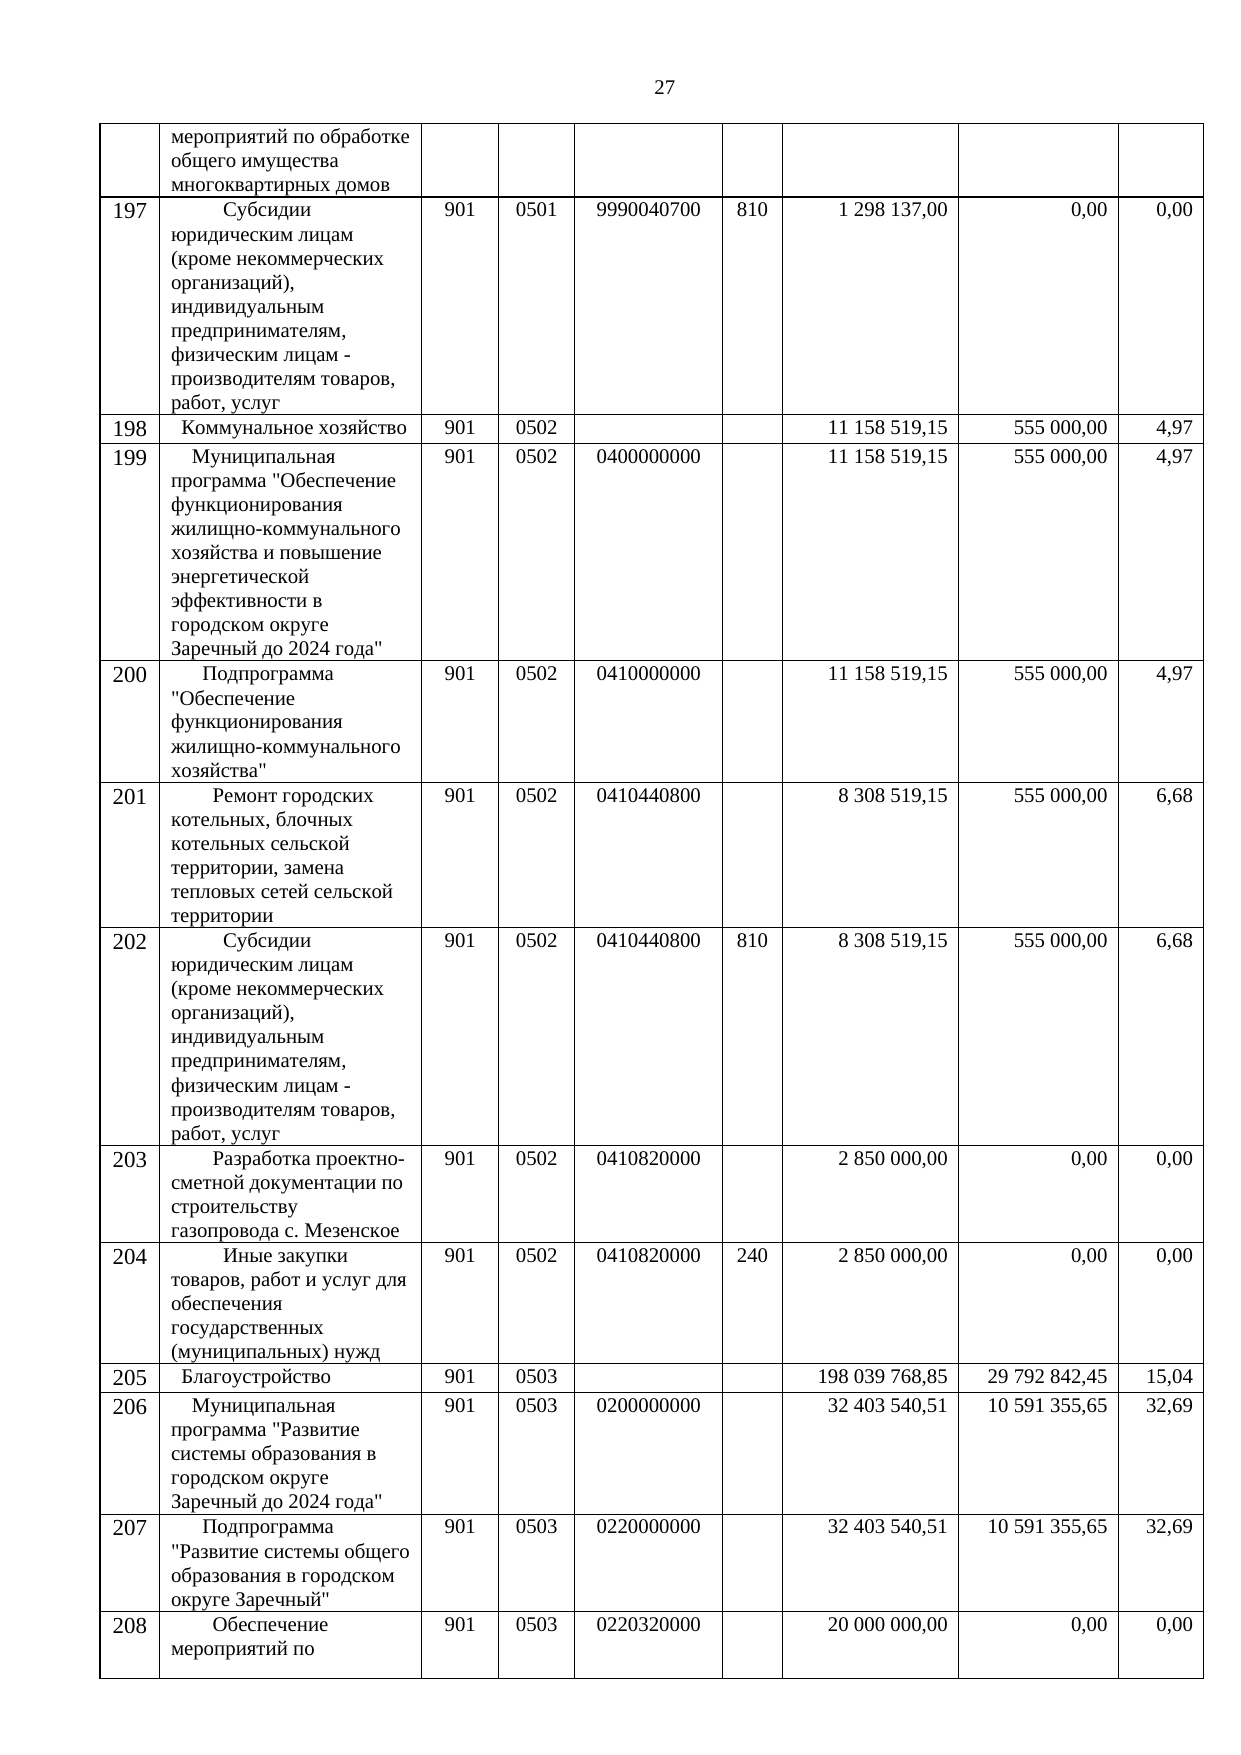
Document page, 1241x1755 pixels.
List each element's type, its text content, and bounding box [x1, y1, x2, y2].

table_cell 208 [101, 1612, 159, 1678]
table_cell 20 000 000,00 [783, 1612, 958, 1678]
table_cell 0,00 [1119, 1612, 1203, 1678]
table_cell Подпрограмма "Развитие системы общего образования в городском округе Заречный" [160, 1515, 421, 1611]
table_cell [575, 415, 722, 443]
table_cell 1 298 137,00 [783, 198, 958, 414]
table_cell 200 [101, 661, 159, 782]
table_cell 901 [422, 1515, 498, 1611]
table_cell 555 000,00 [959, 444, 1118, 660]
table_cell 29 792 842,45 [959, 1364, 1118, 1392]
table_cell 901 [422, 1612, 498, 1678]
table_cell 901 [422, 1146, 498, 1242]
table_cell 0503 [499, 1612, 574, 1678]
table_cell 0502 [499, 415, 574, 443]
table_cell 0503 [499, 1364, 574, 1392]
table_cell Подпрограмма "Обеспечение функционирования жилищно-коммунального хозяйства" [160, 661, 421, 782]
table_cell 0,00 [1119, 1146, 1203, 1242]
table_cell [723, 1364, 782, 1392]
table_cell 206 [101, 1393, 159, 1513]
table_cell [723, 1515, 782, 1611]
table_cell 9990040700 [575, 198, 722, 414]
table_cell [783, 124, 958, 196]
table_cell 901 [422, 444, 498, 660]
table_cell [575, 1364, 722, 1392]
table_cell 4,97 [1119, 661, 1203, 782]
table_cell 0501 [499, 198, 574, 414]
table_cell 4,97 [1119, 444, 1203, 660]
table_cell 0,00 [1119, 198, 1203, 414]
table_cell 204 [101, 1243, 159, 1363]
table_cell 6,68 [1119, 783, 1203, 927]
table_cell [959, 124, 1118, 196]
table_cell [499, 124, 574, 196]
table_cell 0220000000 [575, 1515, 722, 1611]
table_cell 11 158 519,15 [783, 415, 958, 443]
table_cell 0410440800 [575, 783, 722, 927]
table_cell 8 308 519,15 [783, 783, 958, 927]
table_cell 32,69 [1119, 1515, 1203, 1611]
table_cell 555 000,00 [959, 928, 1118, 1145]
table_cell 199 [101, 444, 159, 660]
table_cell 810 [723, 198, 782, 414]
table_cell 555 000,00 [959, 415, 1118, 443]
table_cell 0410820000 [575, 1243, 722, 1363]
table_cell 901 [422, 415, 498, 443]
table_cell 810 [723, 928, 782, 1145]
table_cell 205 [101, 1364, 159, 1392]
table_cell [723, 1146, 782, 1242]
table_cell Субсидии юридическим лицам (кроме некоммерческих организаций), индивидуальным предпринимателям, физическим лицам - производителям товаров, работ, услуг [160, 928, 421, 1145]
table_cell 0410000000 [575, 661, 722, 782]
table_cell 6,68 [1119, 928, 1203, 1145]
table_cell 198 [101, 415, 159, 443]
table_cell 240 [723, 1243, 782, 1363]
table_cell 11 158 519,15 [783, 661, 958, 782]
table_cell 198 039 768,85 [783, 1364, 958, 1392]
table_cell 0220320000 [575, 1612, 722, 1678]
table_cell 10 591 355,65 [959, 1393, 1118, 1513]
table_cell [575, 124, 722, 196]
table_cell 203 [101, 1146, 159, 1242]
table_cell [723, 783, 782, 927]
table_cell 0,00 [959, 1243, 1118, 1363]
table_cell 901 [422, 1364, 498, 1392]
table_cell [1119, 124, 1203, 196]
table_cell [723, 1393, 782, 1513]
table_cell 0,00 [1119, 1243, 1203, 1363]
table_cell 0502 [499, 928, 574, 1145]
table_cell 0,00 [959, 1146, 1118, 1242]
table_cell Благоустройство [160, 1364, 421, 1392]
table_cell 0502 [499, 1146, 574, 1242]
table_cell Коммунальное хозяйство [160, 415, 421, 443]
table_cell 901 [422, 1243, 498, 1363]
table_cell 8 308 519,15 [783, 928, 958, 1145]
table_cell [723, 444, 782, 660]
table_cell 0502 [499, 661, 574, 782]
table_cell [723, 661, 782, 782]
table_cell 10 591 355,65 [959, 1515, 1118, 1611]
table_cell Обеспечение мероприятий по [160, 1612, 421, 1678]
table_cell 2 850 000,00 [783, 1243, 958, 1363]
table_cell 555 000,00 [959, 661, 1118, 782]
table_cell Разработка проектно-сметной документации по строительству газопровода с. Мезенское [160, 1146, 421, 1242]
table_cell 901 [422, 661, 498, 782]
table_cell [422, 124, 498, 196]
table_cell 901 [422, 783, 498, 927]
table_cell 207 [101, 1515, 159, 1611]
table_cell 901 [422, 1393, 498, 1513]
table_cell 201 [101, 783, 159, 927]
table_cell 0503 [499, 1393, 574, 1513]
table_cell 2 850 000,00 [783, 1146, 958, 1242]
table_cell [723, 415, 782, 443]
table_cell Муниципальная программа "Обеспечение функционирования жилищно-коммунального хозяйства и повышение энергетической эффективности в городском округе Заречный до 2024 года" [160, 444, 421, 660]
table_cell 32 403 540,51 [783, 1515, 958, 1611]
table_cell 901 [422, 198, 498, 414]
table_cell 15,04 [1119, 1364, 1203, 1392]
table_cell 202 [101, 928, 159, 1145]
table_cell Муниципальная программа "Развитие системы образования в городском округе Заречный до 2024 года" [160, 1393, 421, 1513]
table_cell 0410440800 [575, 928, 722, 1145]
table_cell 0410820000 [575, 1146, 722, 1242]
table_cell 0200000000 [575, 1393, 722, 1513]
table_cell Ремонт городских котельных, блочных котельных сельской территории, замена тепловых сетей сельской территории [160, 783, 421, 927]
table_cell 901 [422, 928, 498, 1145]
table_cell 197 [101, 198, 159, 414]
table_cell 0,00 [959, 198, 1118, 414]
table_cell [723, 124, 782, 196]
table_cell 32,69 [1119, 1393, 1203, 1513]
table_cell Субсидии юридическим лицам (кроме некоммерческих организаций), индивидуальным предпринимателям, физическим лицам - производителям товаров, работ, услуг [160, 198, 421, 414]
table_cell 0502 [499, 444, 574, 660]
table_cell [723, 1612, 782, 1678]
table_cell 32 403 540,51 [783, 1393, 958, 1513]
table_cell 0502 [499, 783, 574, 927]
table_cell [101, 124, 159, 196]
table_cell 555 000,00 [959, 783, 1118, 927]
table_cell 0,00 [959, 1612, 1118, 1678]
table_cell 0503 [499, 1515, 574, 1611]
table_cell мероприятий по обработке общего имущества многоквартирных домов [160, 124, 421, 196]
table_cell Иные закупки товаров, работ и услуг для обеспечения государственных (муниципальных) нужд [160, 1243, 421, 1363]
table_cell 0502 [499, 1243, 574, 1363]
table_cell 11 158 519,15 [783, 444, 958, 660]
table_cell 4,97 [1119, 415, 1203, 443]
table_cell 0400000000 [575, 444, 722, 660]
